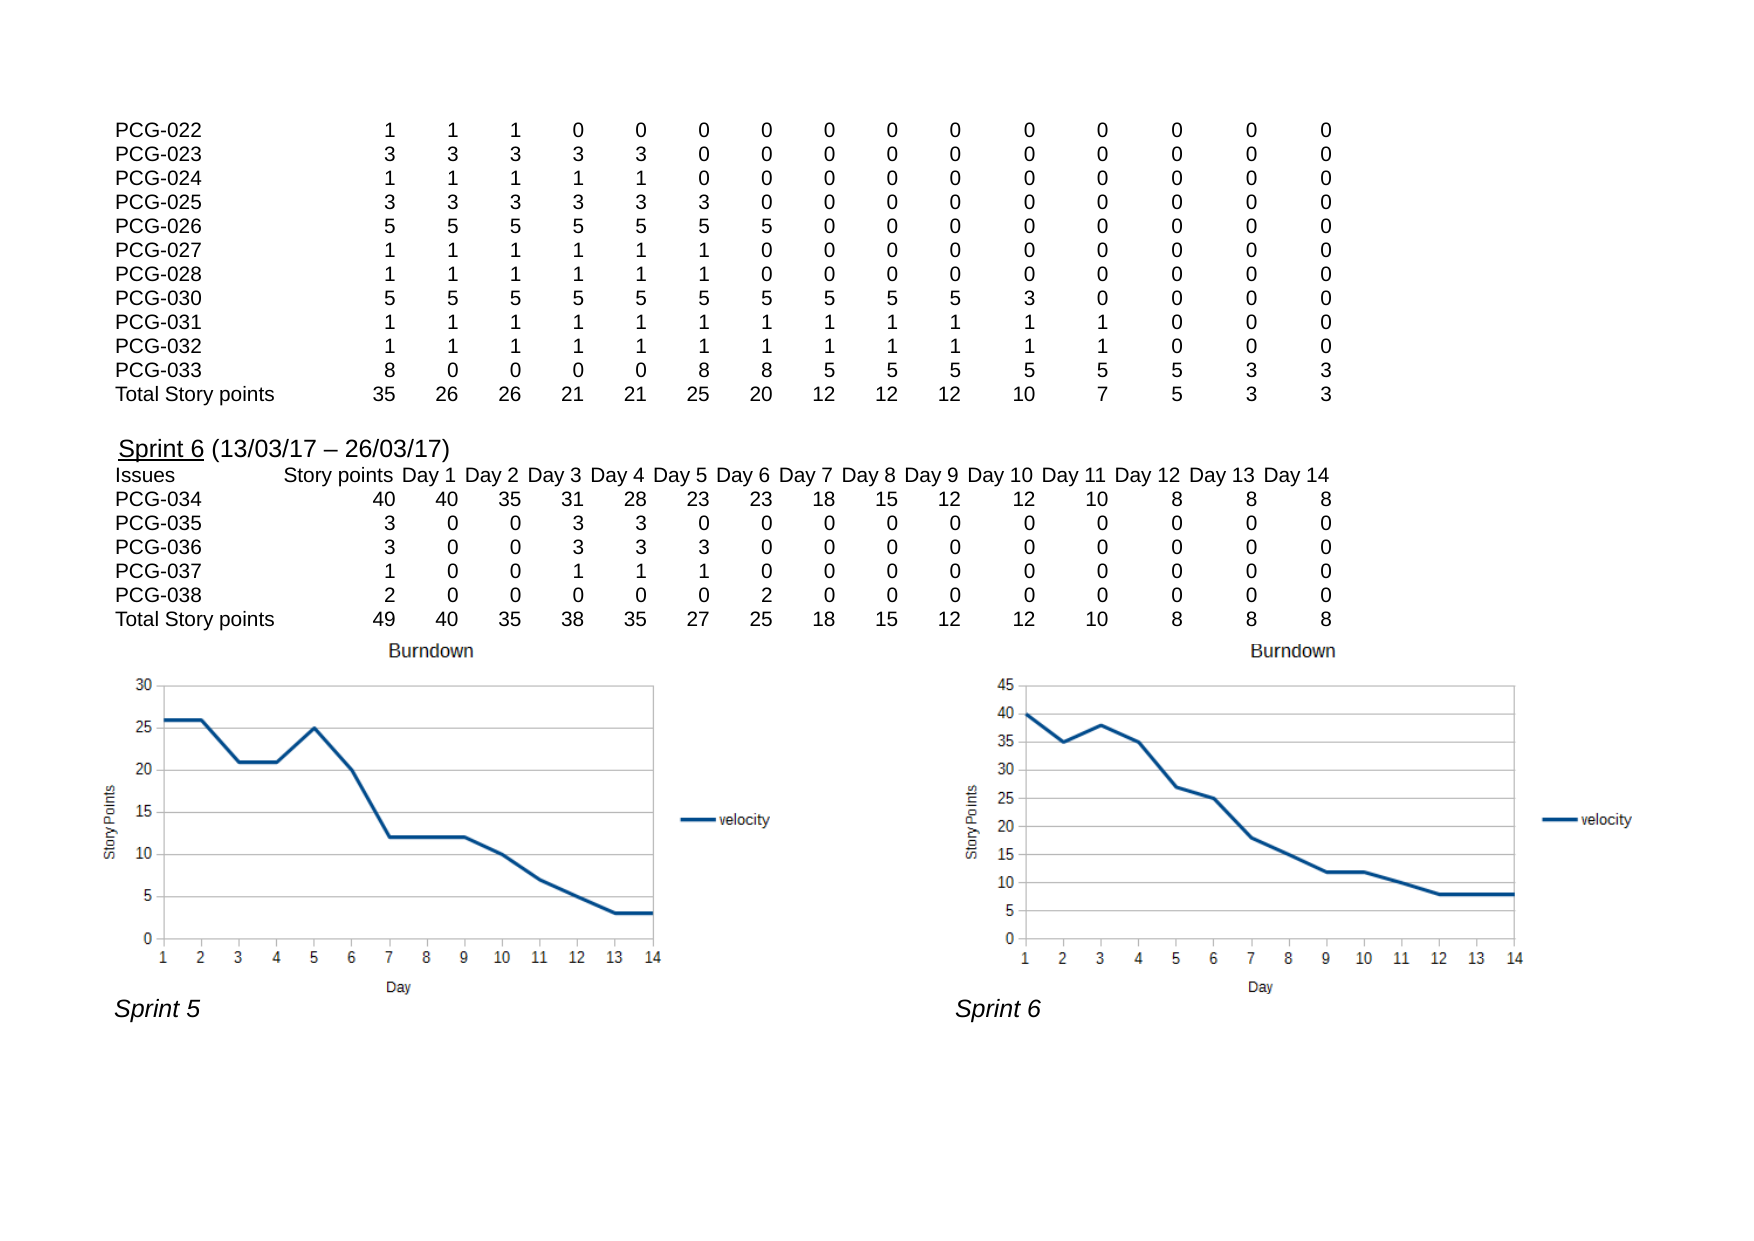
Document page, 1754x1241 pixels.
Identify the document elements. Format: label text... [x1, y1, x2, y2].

table_cell 1 [524, 238, 587, 262]
table_cell 31 [524, 487, 587, 511]
table_cell PCG-038 [112, 583, 280, 607]
table_cell 8 [1186, 487, 1260, 511]
table_cell 0 [1260, 583, 1335, 607]
table_cell 35 [280, 382, 398, 406]
table_cell 0 [964, 166, 1038, 190]
table_cell 8 [713, 358, 775, 382]
table_cell 20 [713, 382, 775, 406]
table_cell PCG-022 [112, 118, 280, 142]
table_cell 26 [461, 382, 524, 406]
table_cell 1 [524, 310, 587, 334]
table_cell 0 [775, 559, 838, 583]
table_cell 3 [1260, 358, 1335, 382]
table_cell 1 [587, 310, 650, 334]
table_cell 12 [901, 487, 964, 511]
table_cell 1 [775, 334, 838, 358]
table_cell 8 [280, 358, 398, 382]
table_cell 0 [713, 511, 775, 535]
table_cell 3 [1186, 358, 1260, 382]
table_cell 0 [901, 559, 964, 583]
table_cell 0 [901, 166, 964, 190]
table_cell PCG-033 [112, 358, 280, 382]
table_cell 1 [280, 238, 398, 262]
table_cell 0 [775, 535, 838, 559]
table_cell 0 [964, 142, 1038, 166]
table_cell 8 [1186, 607, 1260, 631]
table_cell 2 [280, 583, 398, 607]
table_cell 10 [1038, 607, 1111, 631]
table_cell 0 [713, 190, 775, 214]
table_cell 0 [1260, 262, 1335, 286]
table_cell 0 [775, 262, 838, 286]
table_cell 0 [1186, 583, 1260, 607]
table_cell 0 [1111, 190, 1186, 214]
table_cell 3 [964, 286, 1038, 310]
table_cell 0 [775, 190, 838, 214]
table_cell 0 [838, 559, 901, 583]
table_cell 25 [650, 382, 713, 406]
table_cell 3 [587, 535, 650, 559]
table_cell 0 [1038, 559, 1111, 583]
table_cell 0 [1038, 583, 1111, 607]
table_cell 0 [1038, 214, 1111, 238]
table_cell 0 [901, 214, 964, 238]
table_cell 0 [1186, 334, 1260, 358]
table_cell 0 [461, 535, 524, 559]
table_cell 0 [713, 118, 775, 142]
table_cell 0 [1111, 535, 1186, 559]
table_cell 0 [1111, 166, 1186, 190]
table_cell 0 [838, 142, 901, 166]
table_cell 0 [1038, 262, 1111, 286]
table_header Day 8 [838, 463, 901, 487]
table_cell PCG-027 [112, 238, 280, 262]
table_cell 1 [461, 262, 524, 286]
table_cell 0 [1186, 166, 1260, 190]
table_cell 0 [1186, 142, 1260, 166]
table_cell 0 [1186, 262, 1260, 286]
table_cell 5 [964, 358, 1038, 382]
table_cell 0 [399, 535, 461, 559]
table_cell 8 [1111, 487, 1186, 511]
table_cell 1 [650, 334, 713, 358]
table_cell 3 [524, 190, 587, 214]
table_cell 1 [399, 238, 461, 262]
table_header Day 1 [399, 463, 461, 487]
table_cell 3 [587, 511, 650, 535]
table_cell 15 [838, 487, 901, 511]
table_cell 12 [964, 487, 1038, 511]
text Sprint 6 (13/03/17 – 26/03/17) [118, 434, 1636, 463]
table_cell 7 [1038, 382, 1111, 406]
table_cell 5 [399, 286, 461, 310]
table_cell 1 [524, 334, 587, 358]
table_cell 5 [901, 358, 964, 382]
table_cell 3 [461, 190, 524, 214]
picture [103, 643, 770, 995]
table_cell 1 [775, 310, 838, 334]
table_header Day 14 [1260, 463, 1335, 487]
table_cell 0 [901, 190, 964, 214]
table_cell 0 [1260, 118, 1335, 142]
table_cell 1 [650, 238, 713, 262]
table_cell 0 [399, 583, 461, 607]
table_cell 3 [461, 142, 524, 166]
table_cell 0 [399, 358, 461, 382]
table_cell 0 [650, 511, 713, 535]
table_cell 0 [964, 559, 1038, 583]
table_cell 18 [775, 487, 838, 511]
table_cell 0 [1111, 118, 1186, 142]
table_cell 0 [901, 142, 964, 166]
table_cell 0 [524, 583, 587, 607]
table_cell 0 [713, 142, 775, 166]
table_cell 0 [964, 190, 1038, 214]
table_cell 0 [838, 262, 901, 286]
table_cell 0 [1260, 286, 1335, 310]
table_cell 21 [524, 382, 587, 406]
table_cell 1 [587, 238, 650, 262]
table_cell 0 [650, 118, 713, 142]
table_cell 1 [838, 334, 901, 358]
table_cell 0 [1186, 118, 1260, 142]
table_cell 5 [524, 286, 587, 310]
table_cell 5 [713, 214, 775, 238]
table_cell 40 [399, 487, 461, 511]
table_cell 5 [775, 358, 838, 382]
table_header Day 2 [461, 463, 524, 487]
table_cell 0 [713, 238, 775, 262]
table_cell PCG-031 [112, 310, 280, 334]
table_cell 1 [838, 310, 901, 334]
table_cell 0 [838, 190, 901, 214]
table_cell 0 [1260, 214, 1335, 238]
table_cell PCG-026 [112, 214, 280, 238]
table_cell PCG-024 [112, 166, 280, 190]
table_cell 0 [901, 262, 964, 286]
table_cell Total Story points [112, 382, 280, 406]
table_header Story points [280, 463, 398, 487]
table_cell 0 [1260, 511, 1335, 535]
table_cell 12 [964, 607, 1038, 631]
table_cell 0 [461, 559, 524, 583]
table_cell 35 [461, 607, 524, 631]
table_cell 0 [1038, 511, 1111, 535]
table_cell 1 [399, 118, 461, 142]
table_cell 1 [461, 310, 524, 334]
table_cell 15 [838, 607, 901, 631]
table_cell 0 [1111, 559, 1186, 583]
table_cell PCG-028 [112, 262, 280, 286]
table_cell 0 [1260, 535, 1335, 559]
table_cell 0 [650, 583, 713, 607]
table_cell 5 [587, 286, 650, 310]
table_cell 1 [524, 559, 587, 583]
table_cell 0 [901, 238, 964, 262]
table_cell 0 [964, 511, 1038, 535]
table_cell 0 [1038, 535, 1111, 559]
table_cell 1 [280, 334, 398, 358]
table_cell 0 [1111, 583, 1186, 607]
table_header Day 3 [524, 463, 587, 487]
table_cell 1 [461, 238, 524, 262]
table_cell 0 [964, 262, 1038, 286]
table_cell 0 [1111, 238, 1186, 262]
table_cell 5 [280, 286, 398, 310]
table_cell 0 [838, 214, 901, 238]
table_cell 0 [775, 142, 838, 166]
table_cell 21 [587, 382, 650, 406]
table_cell 0 [775, 166, 838, 190]
table_cell 1 [280, 118, 398, 142]
table_cell 0 [1111, 334, 1186, 358]
table_cell 5 [399, 214, 461, 238]
table_header Day 9 [901, 463, 964, 487]
table_cell PCG-037 [112, 559, 280, 583]
table_cell 0 [964, 535, 1038, 559]
table_cell 5 [1111, 382, 1186, 406]
table_cell 27 [650, 607, 713, 631]
table_cell 12 [901, 382, 964, 406]
table_cell 0 [1038, 286, 1111, 310]
table_cell 3 [587, 190, 650, 214]
table_cell 1 [587, 262, 650, 286]
table_cell 0 [1186, 310, 1260, 334]
table_cell Total Story points [112, 607, 280, 631]
table_cell 0 [1186, 535, 1260, 559]
table_cell 0 [775, 118, 838, 142]
table_cell 0 [650, 142, 713, 166]
table_cell 1 [280, 559, 398, 583]
table_cell 5 [650, 214, 713, 238]
table_cell 5 [1111, 358, 1186, 382]
table_cell PCG-035 [112, 511, 280, 535]
table_cell PCG-032 [112, 334, 280, 358]
table_cell 3 [524, 142, 587, 166]
table_cell 0 [1186, 190, 1260, 214]
table_cell 0 [838, 166, 901, 190]
table_cell 1 [280, 166, 398, 190]
table_cell 28 [587, 487, 650, 511]
table_cell 1 [901, 310, 964, 334]
table_cell 0 [901, 535, 964, 559]
table_cell 8 [650, 358, 713, 382]
table_cell 1 [650, 559, 713, 583]
table_cell 10 [964, 382, 1038, 406]
table_cell 35 [461, 487, 524, 511]
table_cell 1 [461, 118, 524, 142]
table_cell 0 [964, 583, 1038, 607]
table_cell 0 [1260, 334, 1335, 358]
table_cell 3 [587, 142, 650, 166]
table_cell 26 [399, 382, 461, 406]
table_cell 5 [461, 286, 524, 310]
table_cell 1 [650, 262, 713, 286]
table_cell 0 [964, 118, 1038, 142]
table_cell 0 [775, 238, 838, 262]
table_cell 5 [280, 214, 398, 238]
table_cell 49 [280, 607, 398, 631]
table_cell 0 [1260, 166, 1335, 190]
table_cell 0 [1186, 511, 1260, 535]
table_cell 10 [1038, 487, 1111, 511]
table_cell 0 [1260, 142, 1335, 166]
table_cell 1 [524, 166, 587, 190]
table_header Day 6 [713, 463, 775, 487]
table_cell 5 [901, 286, 964, 310]
table_cell 1 [280, 310, 398, 334]
table_cell 5 [524, 214, 587, 238]
table_cell 40 [280, 487, 398, 511]
table_cell 0 [587, 583, 650, 607]
table_cell 0 [1111, 286, 1186, 310]
table_cell 0 [1260, 559, 1335, 583]
table_cell 0 [1186, 559, 1260, 583]
table_cell 0 [1038, 190, 1111, 214]
table_cell 0 [838, 118, 901, 142]
table_cell 0 [1038, 118, 1111, 142]
table_cell 0 [399, 511, 461, 535]
table_cell 0 [713, 559, 775, 583]
table_cell 0 [524, 358, 587, 382]
table_cell 1 [713, 310, 775, 334]
table_cell 5 [587, 214, 650, 238]
table_cell 35 [587, 607, 650, 631]
table_cell 40 [399, 607, 461, 631]
table_cell 25 [713, 607, 775, 631]
table_cell PCG-034 [112, 487, 280, 511]
table_cell 0 [775, 511, 838, 535]
table_cell 0 [838, 535, 901, 559]
table_cell 5 [713, 286, 775, 310]
table_cell PCG-025 [112, 190, 280, 214]
table_cell 0 [1260, 310, 1335, 334]
table_cell 23 [713, 487, 775, 511]
table_header Day 5 [650, 463, 713, 487]
table_cell 0 [1260, 190, 1335, 214]
table_cell 3 [280, 142, 398, 166]
table_cell 1 [964, 334, 1038, 358]
table_cell 3 [280, 511, 398, 535]
table_header Day 10 [964, 463, 1038, 487]
table_cell 1 [587, 334, 650, 358]
table_cell 1 [461, 334, 524, 358]
table_cell 5 [1038, 358, 1111, 382]
table_cell PCG-030 [112, 286, 280, 310]
table_cell 0 [399, 559, 461, 583]
table_cell 0 [713, 166, 775, 190]
table_cell 38 [524, 607, 587, 631]
table_cell 1 [587, 166, 650, 190]
text Sprint 5 [114, 995, 781, 1023]
table_cell 0 [1111, 511, 1186, 535]
table_cell 0 [775, 583, 838, 607]
table_cell 0 [524, 118, 587, 142]
table_header Day 13 [1186, 463, 1260, 487]
table_cell 1 [1038, 310, 1111, 334]
table_cell 5 [838, 286, 901, 310]
table_cell 5 [461, 214, 524, 238]
table_cell 0 [1038, 238, 1111, 262]
table_cell PCG-036 [112, 535, 280, 559]
table_cell 0 [1038, 166, 1111, 190]
table_cell 0 [1186, 238, 1260, 262]
table_cell 0 [650, 166, 713, 190]
table_cell 0 [901, 511, 964, 535]
table_cell 1 [399, 262, 461, 286]
table_cell 0 [461, 583, 524, 607]
table_cell 18 [775, 607, 838, 631]
table_header Day 7 [775, 463, 838, 487]
table_cell 5 [775, 286, 838, 310]
table_cell 0 [1186, 214, 1260, 238]
table_cell 3 [1186, 382, 1260, 406]
table_cell 5 [838, 358, 901, 382]
table_cell 1 [524, 262, 587, 286]
table_cell 3 [399, 142, 461, 166]
table_cell 3 [650, 535, 713, 559]
table_cell 3 [399, 190, 461, 214]
table_cell 3 [524, 535, 587, 559]
table_cell 1 [587, 559, 650, 583]
table_cell 8 [1111, 607, 1186, 631]
table_cell 0 [1186, 286, 1260, 310]
table_header Day 12 [1111, 463, 1186, 487]
table_cell 1 [964, 310, 1038, 334]
table_cell 0 [461, 511, 524, 535]
table_cell 1 [399, 166, 461, 190]
table_cell 0 [964, 238, 1038, 262]
table_cell 0 [775, 214, 838, 238]
table_cell 0 [713, 535, 775, 559]
table_cell 12 [901, 607, 964, 631]
table_cell PCG-023 [112, 142, 280, 166]
table_cell 0 [901, 118, 964, 142]
picture [964, 644, 1632, 994]
table_cell 5 [650, 286, 713, 310]
table_cell 8 [1260, 607, 1335, 631]
table_cell 0 [838, 583, 901, 607]
table_cell 23 [650, 487, 713, 511]
table_cell 0 [964, 214, 1038, 238]
table_cell 3 [650, 190, 713, 214]
table_cell 3 [280, 535, 398, 559]
table_cell 0 [901, 583, 964, 607]
text Sprint 6 [955, 994, 1623, 1023]
table_cell 1 [461, 166, 524, 190]
table_cell 3 [1260, 382, 1335, 406]
table_cell 1 [901, 334, 964, 358]
table_header Issues [112, 463, 280, 487]
table_cell 0 [587, 358, 650, 382]
table_cell 0 [1260, 238, 1335, 262]
table_cell 0 [587, 118, 650, 142]
table_header Day 4 [587, 463, 650, 487]
table_cell 0 [1111, 142, 1186, 166]
table_cell 0 [1111, 214, 1186, 238]
table_cell 2 [713, 583, 775, 607]
table_cell 12 [838, 382, 901, 406]
table_cell 0 [1111, 262, 1186, 286]
table_cell 1 [399, 310, 461, 334]
table_cell 1 [1038, 334, 1111, 358]
table_cell 0 [838, 511, 901, 535]
table_cell 0 [461, 358, 524, 382]
table_cell 0 [713, 262, 775, 286]
table_cell 3 [280, 190, 398, 214]
table_cell 12 [775, 382, 838, 406]
table_cell 1 [713, 334, 775, 358]
table_cell 0 [1038, 142, 1111, 166]
table_header Day 11 [1038, 463, 1111, 487]
table_cell 1 [650, 310, 713, 334]
table_cell 0 [1111, 310, 1186, 334]
table_cell 0 [838, 238, 901, 262]
table_cell 8 [1260, 487, 1335, 511]
table_cell 1 [399, 334, 461, 358]
table_cell 3 [524, 511, 587, 535]
table_cell 1 [280, 262, 398, 286]
